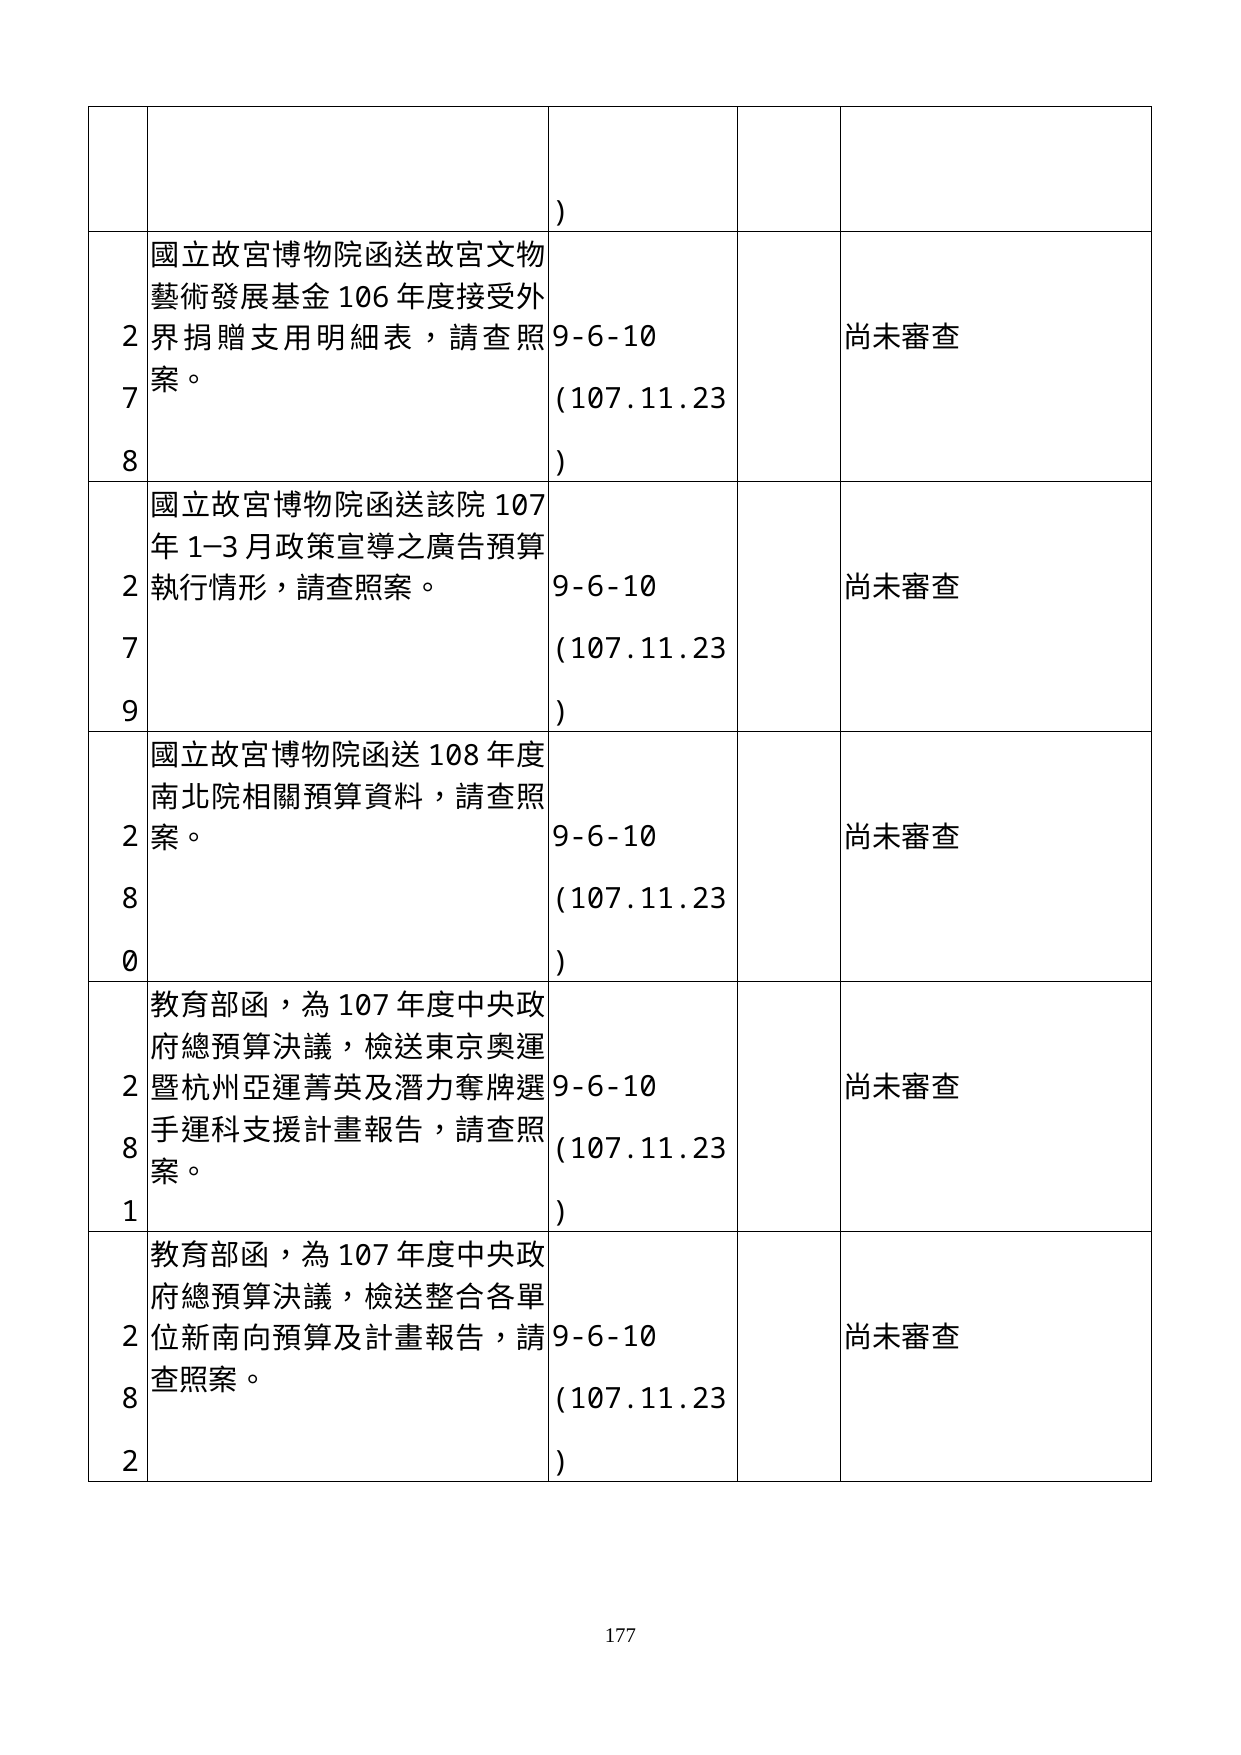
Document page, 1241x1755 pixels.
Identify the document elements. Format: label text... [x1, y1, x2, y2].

table_cell [148, 107, 548, 231]
table_cell [738, 107, 840, 231]
table_cell ) [549, 107, 737, 231]
table_cell [89, 482, 147, 731]
table_cell 9-6-10 (107.11.23) [549, 982, 737, 1231]
table_cell [89, 982, 147, 1231]
table_cell [738, 232, 840, 481]
table_cell [89, 732, 147, 981]
table_cell 國立故宮博物院函送故宮文物藝術發展基金106年度接受外界捐贈支用明細表，請查照案。 [148, 232, 548, 481]
table_cell [738, 982, 840, 1231]
table_cell 尚未審查 [841, 232, 1151, 481]
table_cell 9-6-10 (107.11.23) [549, 1232, 737, 1481]
table_cell [89, 107, 147, 231]
table_cell 國立故宮博物院函送108年度南北院相關預算資料，請查照案。 [148, 732, 548, 981]
table_cell 尚未審查 [841, 1232, 1151, 1481]
table_cell 國立故宮博物院函送該院107年1─3月政策宣導之廣告預算執行情形，請查照案。 [148, 482, 548, 731]
table_cell [89, 232, 147, 481]
table_cell 9-6-10 (107.11.23) [549, 732, 737, 981]
table_cell [89, 1232, 147, 1481]
table_cell [738, 732, 840, 981]
table_cell 9-6-10 (107.11.23) [549, 232, 737, 481]
table_cell 9-6-10 (107.11.23) [549, 482, 737, 731]
table_cell [841, 107, 1151, 231]
table_cell [738, 1232, 840, 1481]
table_cell 教育部函，為107年度中央政府總預算決議，檢送東京奧運暨杭州亞運菁英及潛力奪牌選手運科支援計畫報告，請查照案。 [148, 982, 548, 1231]
table_cell [738, 482, 840, 731]
table_cell 尚未審查 [841, 982, 1151, 1231]
table_cell 教育部函，為107年度中央政府總預算決議，檢送整合各單位新南向預算及計畫報告，請查照案。 [148, 1232, 548, 1481]
table_cell 尚未審查 [841, 482, 1151, 731]
table_cell 尚未審查 [841, 732, 1151, 981]
